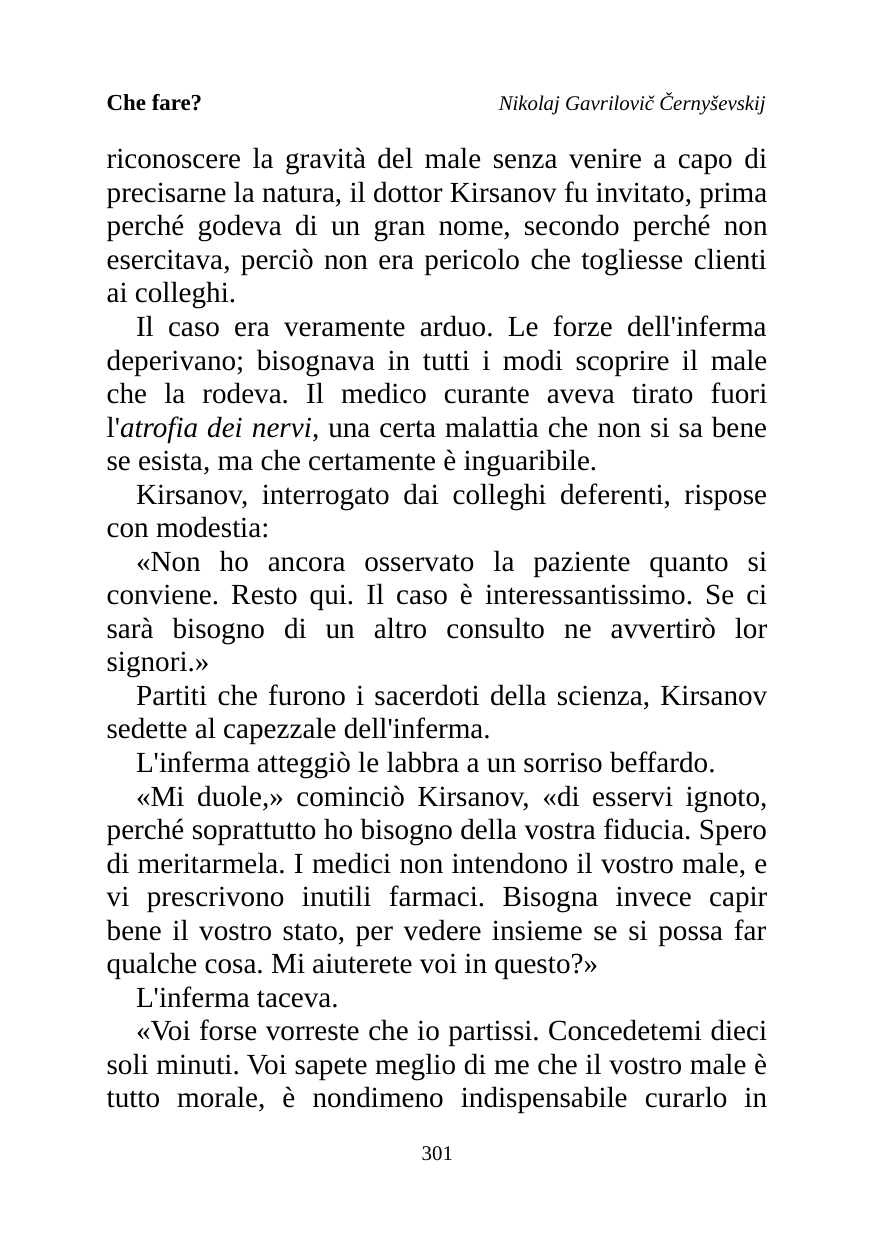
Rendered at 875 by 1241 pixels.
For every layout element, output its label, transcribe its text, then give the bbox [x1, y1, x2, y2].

text L'inferma taceva. [106, 980, 768, 1013]
text «Non ho ancora osservato la paziente quanto si conviene. Resto qui. Il caso è interessantissimo. Se ci sarà bisogno di un altro consulto ne avvertirò lor signori.» [106, 544, 768, 678]
text L'inferma atteggiò le labbra a un sorriso beffardo. [106, 745, 768, 779]
text riconoscere la gravità del male senza venire a capo di precisarne la natura, il dottor Kirsanov fu invitato, prima perché godeva di un gran nome, secondo perché non esercitava, perciò non era pericolo che togliesse clienti ai colleghi. [106, 141, 768, 309]
text «Voi forse vorreste che io partissi. Concedetemi dieci soli minuti. Voi sapete meglio di me che il vostro male è tutto morale, è nondimeno indispensabile curarlo in [106, 1013, 768, 1114]
text Kirsanov, interrogato dai colleghi deferenti, rispose con modestia: [106, 477, 768, 544]
text «Mi duole,» cominciò Kirsanov, «di esservi ignoto, perché soprattutto ho bisogno della vostra fiducia. Spero di meritarmela. I medici non intendono il vostro male, e vi prescrivono inutili farmaci. Bisogna invece capir bene il vostro stato, per vedere insieme se si possa far qualche cosa. Mi aiuterete voi in questo?» [106, 779, 768, 980]
text Partiti che furono i sacerdoti della scienza, Kirsanov sedette al capezzale dell'inferma. [106, 678, 768, 745]
text Il caso era veramente arduo. Le forze dell'inferma deperivano; bisognava in tutti i modi scoprire il male che la rodeva. Il medico curante aveva tirato fuori l'atrofia dei nervi, una certa malattia che non si sa bene se esista, ma che certamente è inguaribile. [106, 309, 768, 477]
